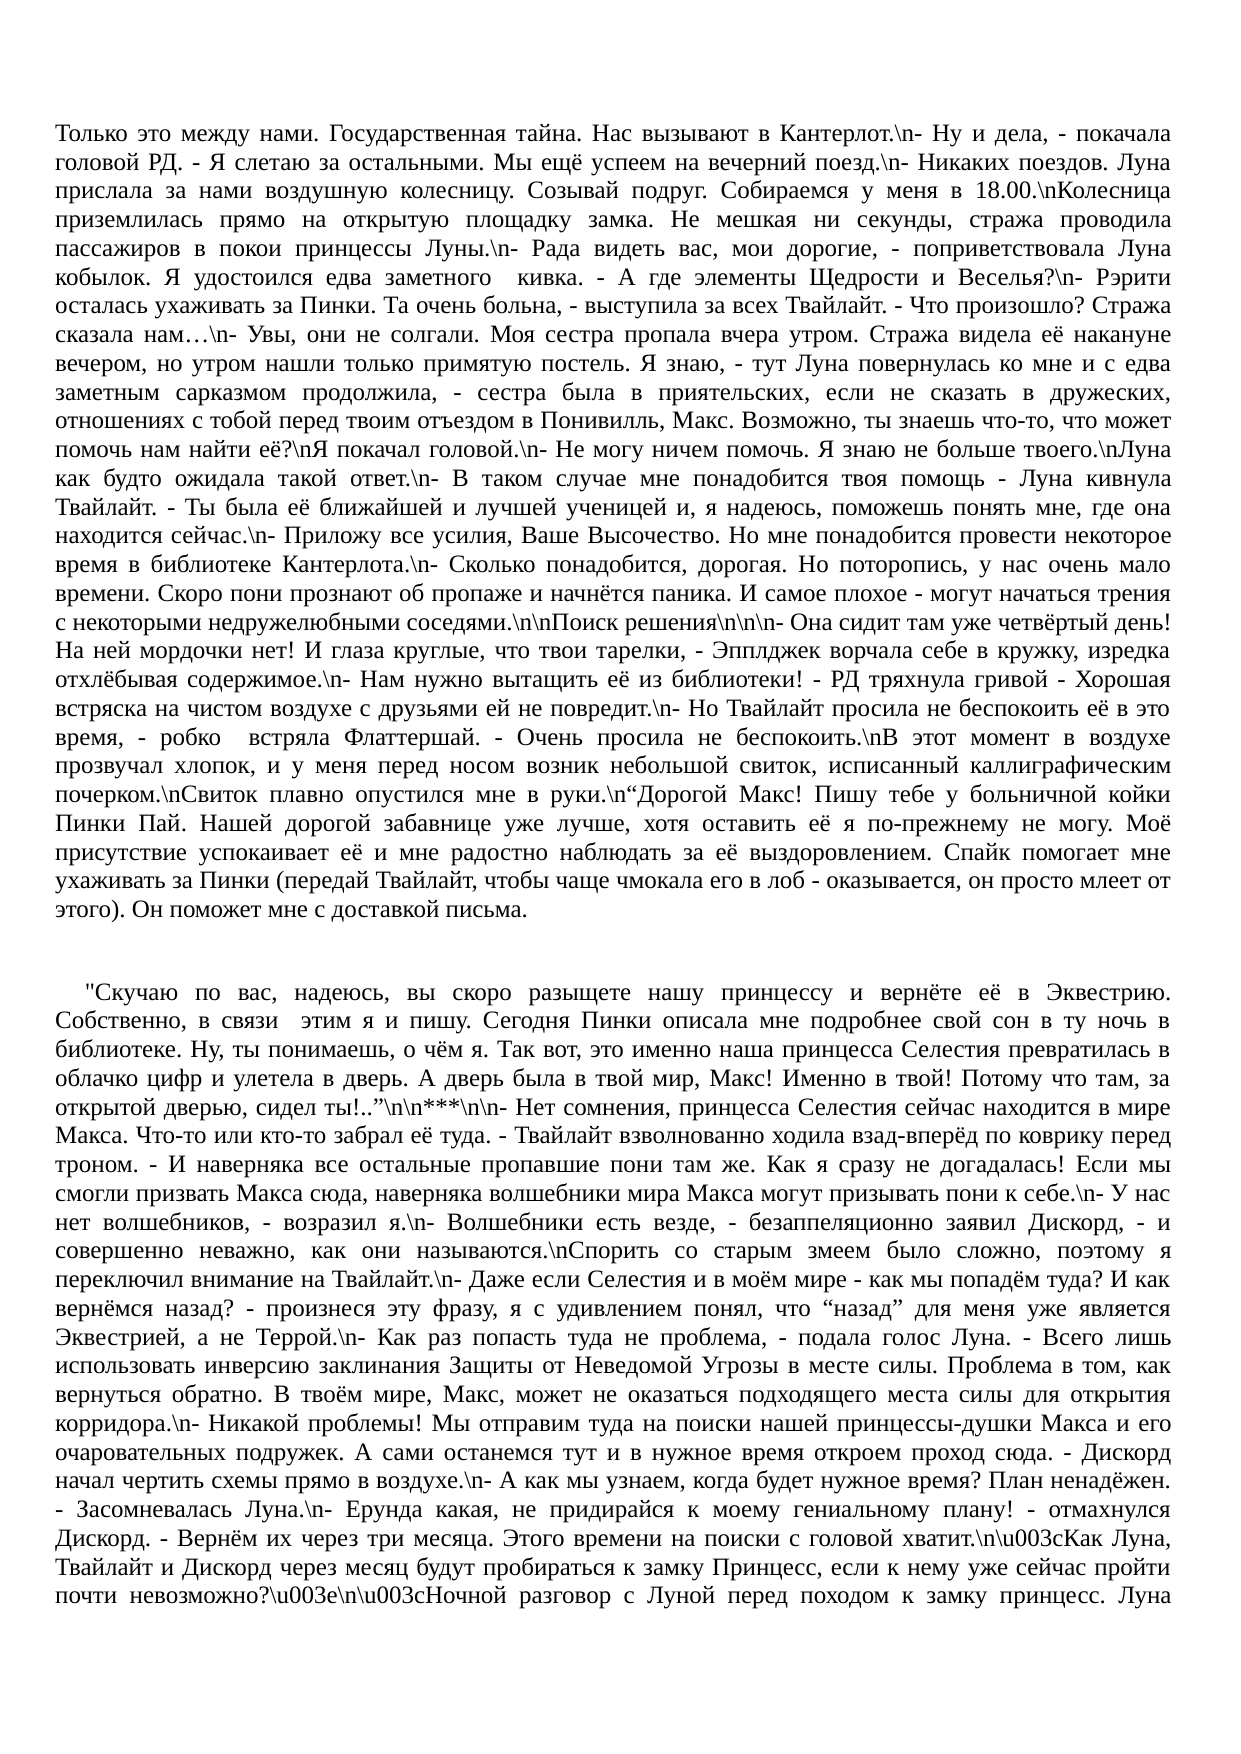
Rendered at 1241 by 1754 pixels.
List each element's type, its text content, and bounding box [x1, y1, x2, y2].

text "Скучаю по вас, надеюсь, вы скоро разыщете нашу принцессу и вернёте её в Эквестрию. Собственно, в связи этим я и пишу. Сегодня Пинки описала мне подробнее свой сон в ту ночь в библиотеке. Ну, ты понимаешь, о чём я. Так вот, это именно наша принцесса Селестия превратилась в облачко цифр и улетела в дверь. А дверь была в твой мир, Макс! Именно в твой! Потому что там, за открытой дверью, сидел ты!..”\n\n***\n\n- Нет сомнения, принцесса Селестия сейчас находится в мире Макса. Что-то или кто-то забрал её туда. - Твайлайт взволнованно ходила взад-вперёд по коврику перед троном. - И наверняка все остальные пропавшие пони там же. Как я сразу не догадалась! Если мы смогли призвать Макса сюда, наверняка волшебники мира Макса могут призывать пони к себе.\n- У нас нет волшебников, - возразил я.\n- Волшебники есть везде, - безаппеляционно заявил Дискорд, - и совершенно неважно, как они называются.\nСпорить со старым змеем было сложно, поэтому я переключил внимание на Твайлайт.\n- Даже если Селестия и в моём мире - как мы попадём туда? И как вернёмся назад? - произнеся эту фразу, я с удивлением понял, что “назад” для меня уже является Эквестрией, а не Террой.\n- Как раз попасть туда не проблема, - подала голос Луна. - Всего лишь использовать инверсию заклинания Защиты от Неведомой Угрозы в месте силы. Проблема в том, как вернуться обратно. В твоём мире, Макс, может не оказаться подходящего места силы для открытия корридора.\n- Никакой проблемы! Мы отправим туда на поиски нашей принцессы-душки Макса и его очаровательных подружек. А сами останемся тут и в нужное время откроем проход сюда. - Дискорд начал чертить схемы прямо в воздухе.\n- А как мы узнаем, когда будет нужное время? План ненадёжен. - Засомневалась Луна.\n- Ерунда какая, не придирайся к моему гениальному плану! - отмахнулся Дискорд. - Вернём их через три месяца. Этого времени на поиски с головой хватит.\n\u003cКак Луна, Твайлайт и Дискорд через месяц будут пробираться к замку Принцесс, если к нему уже сейчас пройти почти невозможно?\u003e\n\u003cНочной разговор с Луной перед походом к замку принцесс. Луна [55, 977, 1172, 1609]
text - Только это между нами. Государственная тайна. Нас вызывают в Кантерлот.\n- Ну и дела, - покачала головой РД. - Я слетаю за остальными. Мы ещё успеем на вечерний поезд.\n- Никаких поездов. Луна прислала за нами воздушную колесницу. Созывай подруг. Собираемся у меня в 18.00.\nКолесница приземлилась прямо на открытую площадку замка. Не мешкая ни секунды, стража проводила пассажиров в покои принцессы Луны.\n- Рада видеть вас, мои дорогие, - поприветствовала Луна кобылок. Я удостоился едва заметного кивка. - А где элементы Щедрости и Веселья?\n- Рэрити осталась ухаживать за Пинки. Та очень больна, - выступила за всех Твайлайт. - Что произошло? Стража сказала нам…\n- Увы, они не солгали. Моя сестра пропала вчера утром. Стража видела её накануне вечером, но утром нашли только примятую постель. Я знаю, - тут Луна повернулась ко мне и с едва заметным сарказмом продолжила, - сестра была в приятельских, если не сказать в дружеских, отношениях с тобой перед твоим отъездом в Понивилль, Макс. Возможно, ты знаешь что-то, что может помочь нам найти её?\nЯ покачал головой.\n- Не могу ничем помочь. Я знаю не больше твоего.\nЛуна как будто ожидала такой ответ.\n- В таком случае мне понадобится твоя помощь - Луна кивнула Твайлайт. - Ты была её ближайшей и лучшей ученицей и, я надеюсь, поможешь понять мне, где она находится сейчас.\n- Приложу все усилия, Ваше Высочество. Но мне понадобится провести некоторое время в библиотеке Кантерлота.\n- Сколько понадобится, дорогая. Но поторопись, у нас очень мало времени. Скоро пони прознают об пропаже и начнётся паника. И самое плохое - могут начаться трения с некоторыми недружелюбными соседями.\n\nПоиск решения\n\n\n- Она сидит там уже четвёртый день! На ней мордочки нет! И глаза круглые, что твои тарелки, - Эпплджек ворчала себе в кружку, изредка отхлёбывая содержимое.\n- Нам нужно вытащить её из библиотеки! - РД тряхнула гривой - Хорошая встряска на чистом воздухе с друзьями ей не повредит.\n- Но Твайлайт просила не беспокоить её в это время, - робко встряла Флаттершай. - Очень просила не беспокоить.\nВ этот момент в воздухе прозвучал хлопок, и у меня перед носом возник небольшой свиток, исписанный каллиграфическим почерком.\nСвиток плавно опустился мне в руки.\n“Дорогой Макс! Пишу тебе у больничной койки Пинки Пай. Нашей дорогой забавнице уже лучше, хотя оставить её я по-прежнему не могу. Моё присутствие успокаивает её и мне радостно наблюдать за её выздоровлением. Спайк помогает мне ухаживать за Пинки (передай Твайлайт, чтобы чаще чмокала его в лоб - оказывается, он просто млеет от этого). Он поможет мне с доставкой письма. [55, 118, 1172, 923]
